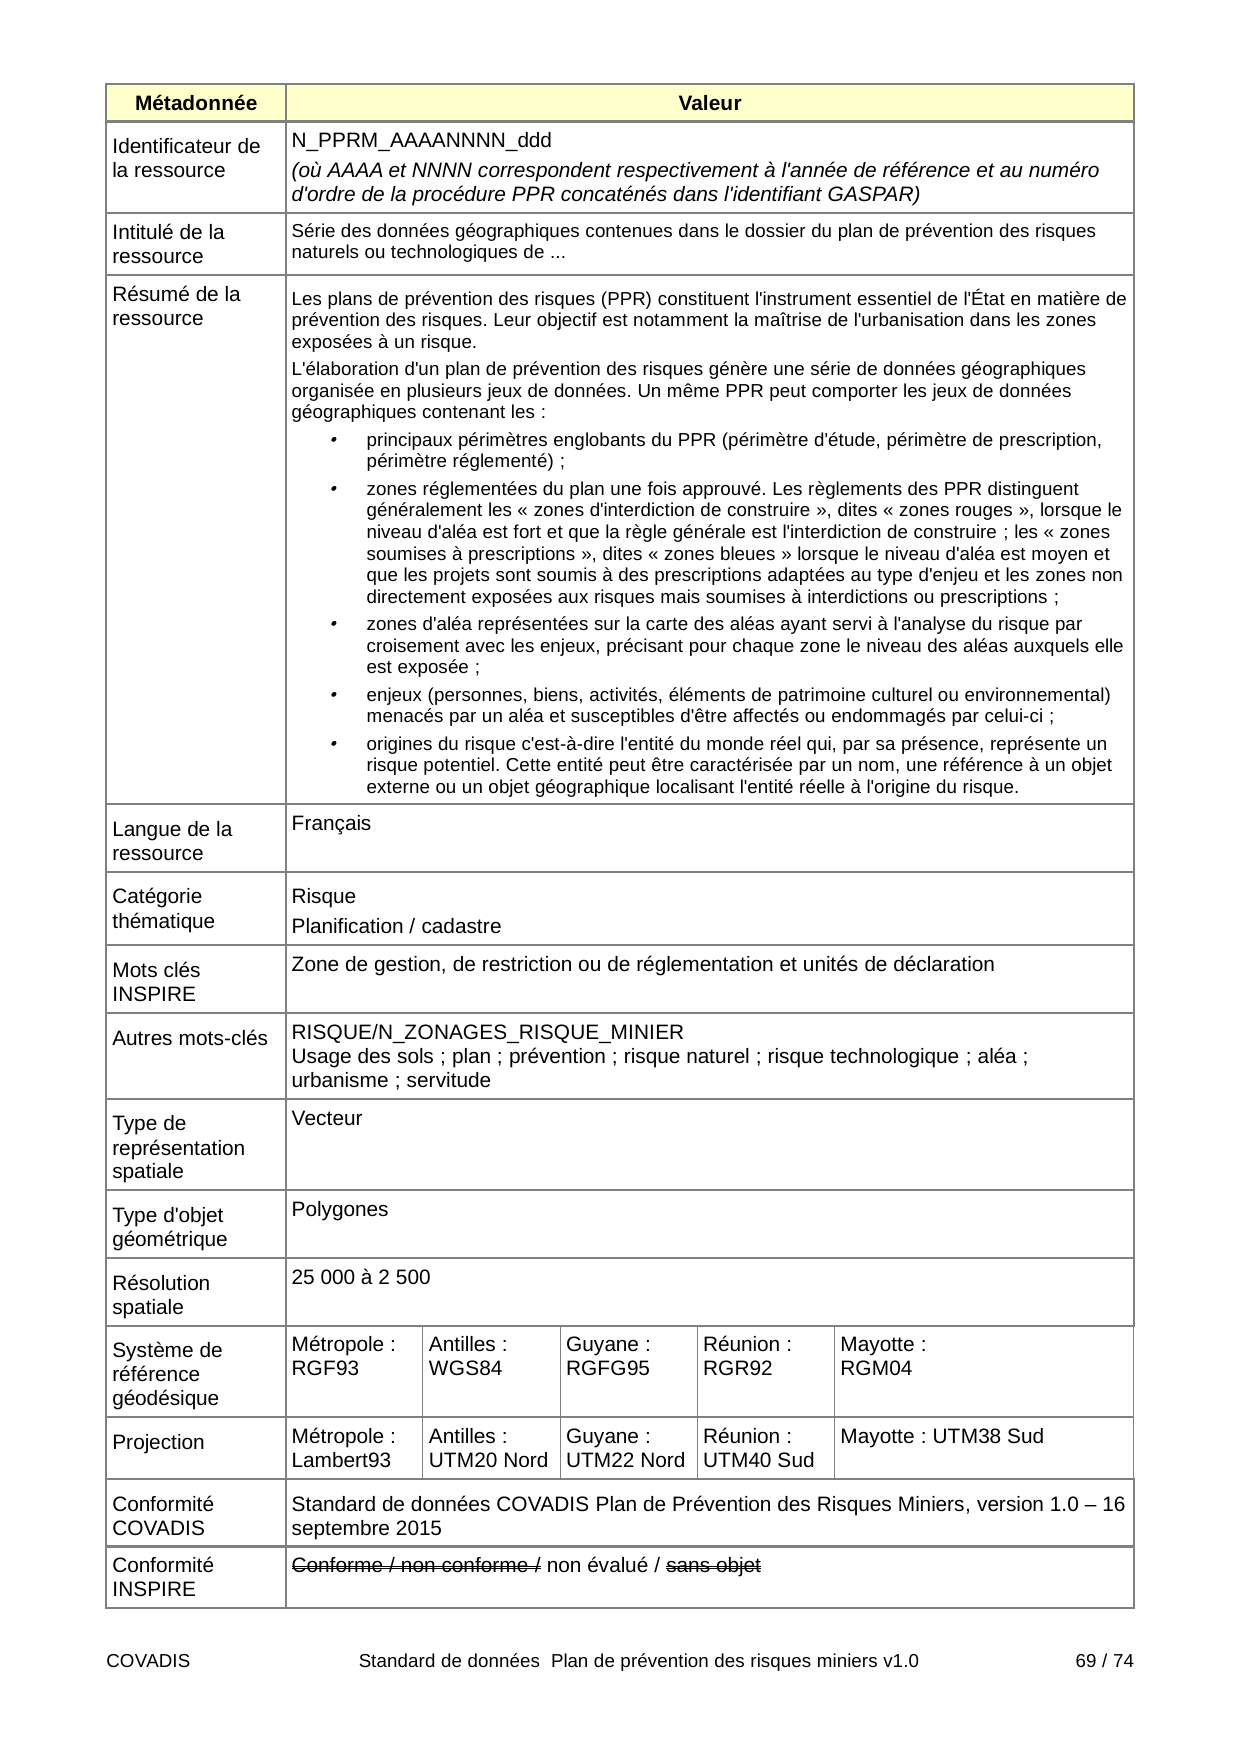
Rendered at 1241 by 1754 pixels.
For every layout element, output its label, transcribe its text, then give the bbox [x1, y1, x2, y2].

table_cell Projection [107, 1418, 285, 1478]
table_cell Guyane : UTM22 Nord [561, 1418, 697, 1478]
table_cell Réunion : UTM40 Sud [698, 1418, 834, 1478]
table_cell Mots clés INSPIRE [107, 946, 285, 1012]
table_cell Guyane : RGFG95 [561, 1327, 697, 1416]
table_cell Type de représentation spatiale [107, 1100, 285, 1189]
table_cell Autres mots-clés [107, 1014, 285, 1098]
table_cell Intitulé de la ressource [107, 214, 285, 274]
table_cell Risque Planification / cadastre [287, 873, 1133, 944]
table_cell Catégorie thématique [107, 873, 285, 944]
table_header Métadonnée [107, 85, 285, 120]
table_cell Antilles : UTM20 Nord [423, 1418, 560, 1478]
table_cell Langue de la ressource [107, 805, 285, 871]
table_cell Mayotte : UTM38 Sud [835, 1418, 1133, 1478]
table_cell Zone de gestion, de restriction ou de réglementation et unités de déclaration [287, 946, 1133, 1012]
table_cell 25 000 à 2 500 [287, 1259, 1133, 1324]
table_cell Standard de données COVADIS Plan de Prévention des Risques Miniers, version 1.0 – 16 septembre 2015 [287, 1480, 1133, 1545]
table_cell Français [287, 805, 1133, 871]
table_cell Conformité COVADIS [107, 1480, 285, 1545]
table_cell Série des données géographiques contenues dans le dossier du plan de prévention des risques naturels ou technologiques de ... [287, 214, 1133, 274]
table_cell Résumé de la ressource [107, 276, 285, 803]
table_cell Système de référence géodésique [107, 1327, 285, 1416]
table_cell Mayotte : RGM04 [835, 1327, 1133, 1416]
table_cell Les plans de prévention des risques (PPR) constituent l'instrument essentiel de l'État en matière de prévention des risques. Leur objectif est notamment la maîtrise de l'urbanisation dans les zones exposées à un risque. L'élaboration d'un plan de prévention des risques génère une série de données géographiques organisée en plusieurs jeux de données. Un même PPR peut comporter les jeux de données géographiques contenant les : principaux périmètres englobants du PPR (périmètre d'étude, périmètre de prescription, périmètre réglementé) ; zones réglementées du plan une fois approuvé. Les règlements des PPR distinguent généralement les « zones d'interdiction de construire », dites « zones rouges », lorsque le niveau d'aléa est fort et que la règle générale est l'interdiction de construire ; les « zones soumises à prescriptions », dites « zones bleues » lorsque le niveau d'aléa est moyen et que les projets sont soumis à des prescriptions adaptées au type d'enjeu et les zones non directement exposées aux risques mais soumises à interdictions ou prescriptions ; zones d'aléa représentées sur la carte des aléas ayant servi à l'analyse du risque par croisement avec les enjeux, précisant pour chaque zone le niveau des aléas auxquels elle est exposée ; enjeux (personnes, biens, activités, éléments de patrimoine culturel ou environnemental) menacés par un aléa et susceptibles d'être affectés ou endommagés par celui-ci ; origines du risque c'est-à-dire l'entité du monde réel qui, par sa présence, représente un risque potentiel. Cette entité peut être caractérisée par un nom, une référence à un objet externe ou un objet géographique localisant l'entité réelle à l'origine du risque. [287, 276, 1133, 803]
table_cell Vecteur [287, 1100, 1133, 1189]
table_cell N_PPRM_AAAANNNN_ddd (où AAAA et NNNN correspondent respectivement à l'année de référence et au numéro d'ordre de la procédure PPR concaténés dans l'identifiant GASPAR) [287, 123, 1133, 212]
table_cell Identificateur de la ressource [107, 123, 285, 212]
table_cell Métropole : Lambert93 [287, 1418, 422, 1478]
table_cell RISQUE/N_ZONAGES_RISQUE_MINIER Usage des sols ; plan ; prévention ; risque naturel ; risque technologique ; aléa ; urbanisme ; servitude [287, 1014, 1133, 1098]
table_cell Réunion : RGR92 [698, 1327, 834, 1416]
table_cell Antilles : WGS84 [423, 1327, 560, 1416]
table_cell Type d'objet géométrique [107, 1191, 285, 1257]
table_cell Métropole : RGF93 [287, 1327, 422, 1416]
table_cell Conformité INSPIRE [107, 1548, 285, 1607]
table_cell Résolution spatiale [107, 1259, 285, 1324]
table_cell Polygones [287, 1191, 1133, 1257]
table_cell Conforme / non conforme / non évalué / sans objet [287, 1548, 1133, 1607]
table_header Valeur [287, 85, 1133, 120]
